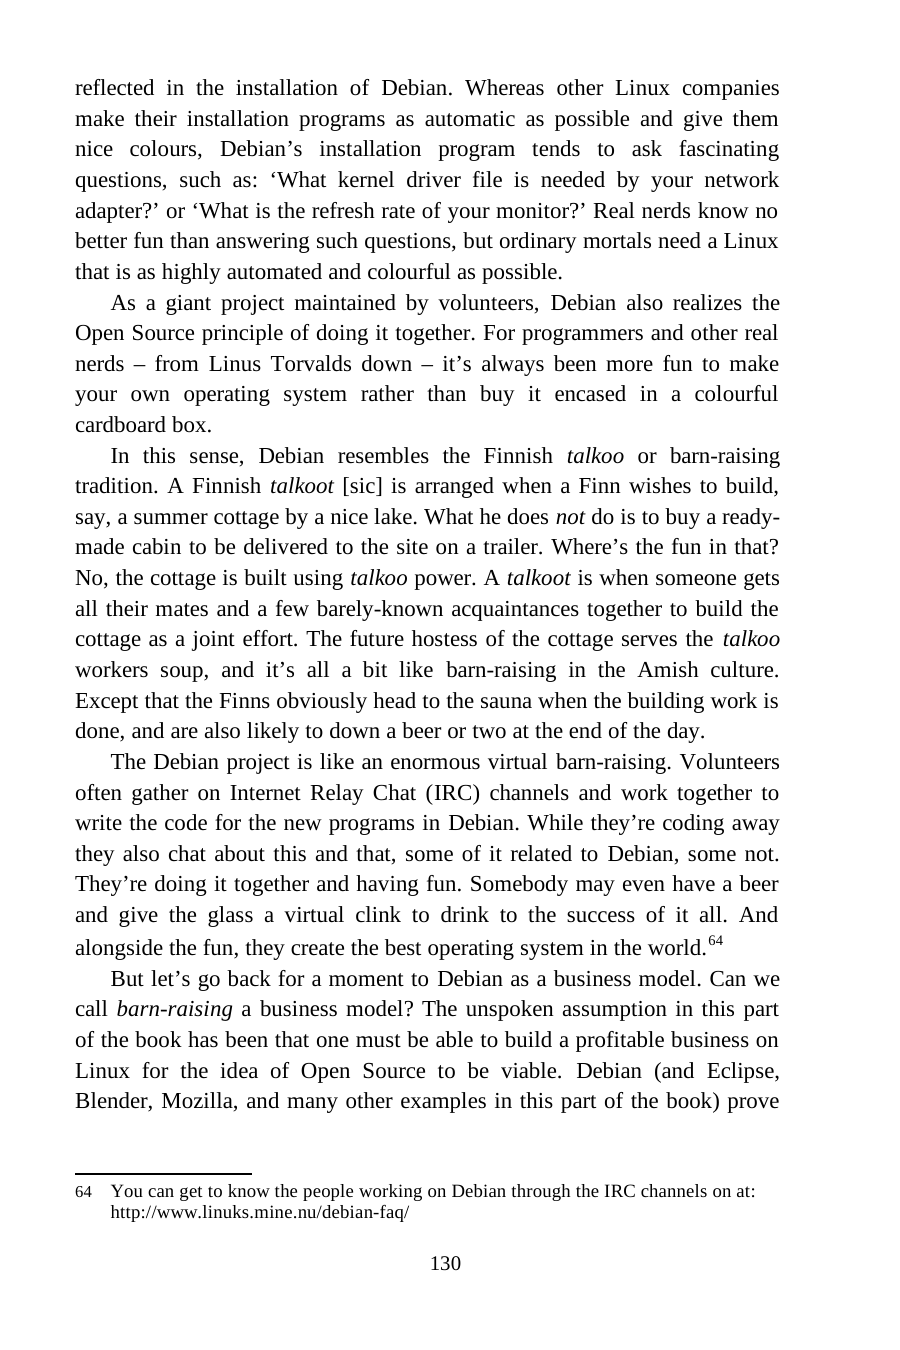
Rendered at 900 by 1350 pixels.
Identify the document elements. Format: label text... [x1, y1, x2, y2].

text You can get to know the people working on Debian through the IRC channels on at: http://www.linuks.mine.nu/debian-faq/ [75, 1180, 780, 1222]
text But let’s go back for a moment to Debian as a business model. Can we call barn-raising a business model? The unspoken assumption in this part of the book has been that one must be able to build a profitable business on Linux for the idea of Open Source to be viable. Debian (and Eclipse, Blender, Mozilla, and many other examples in this part of the book) prove [75, 966, 780, 1114]
text The Debian project is like an enormous virtual barn-raising. Volunteers often gather on Internet Relay Chat (IRC) channels and work together to write the code for the new programs in Debian. While they’re coding away they also chat about this and that, some of it related to Debian, some not. They’re doing it together and having fun. Somebody may even have a beer and give the glass a virtual clink to drink to the success of it all. And alongside the fun, they create the best operating system in the world. [75, 749, 780, 961]
text reflected in the installation of Debian. Whereas other Linux companies make their installation programs as automatic as possible and give them nice colours, Debian’s installation program tends to ask fascinating questions, such as: ‘What kernel driver file is needed by your network adapter?’ or ‘What is the refresh rate of your monitor?’ Real nerds know no better fun than answering such questions, but ordinary mortals need a Linux that is as highly automated and colourful as possible. [75, 75, 780, 284]
text In this sense, Debian resembles the Finnish talkoo or barn-raising tradition. A Finnish talkoot [sic] is arranged when a Finn wishes to build, say, a summer cottage by a nice lake. What he does not do is to buy a ready-made cabin to be delivered to the site on a trailer. Where’s the fun in that? No, the cottage is built using talkoo power. A talkoot is when someone gets all their mates and a few barely-known acquaintances together to build the cottage as a joint effort. The future hostess of the cottage serves the talkoo workers soup, and it’s all a bit like barn-raising in the Amish culture. Except that the Finns obviously head to the sauna when the building work is done, and are also likely to down a beer or two at the end of the day. [75, 442, 780, 744]
text As a giant project maintained by volunteers, Debian also realizes the Open Source principle of doing it together. For programmers and other real nerds – from Linus Torvalds down – it’s always been more fun to make your own operating system rather than buy it encased in a colourful cardboard box. [75, 289, 780, 437]
